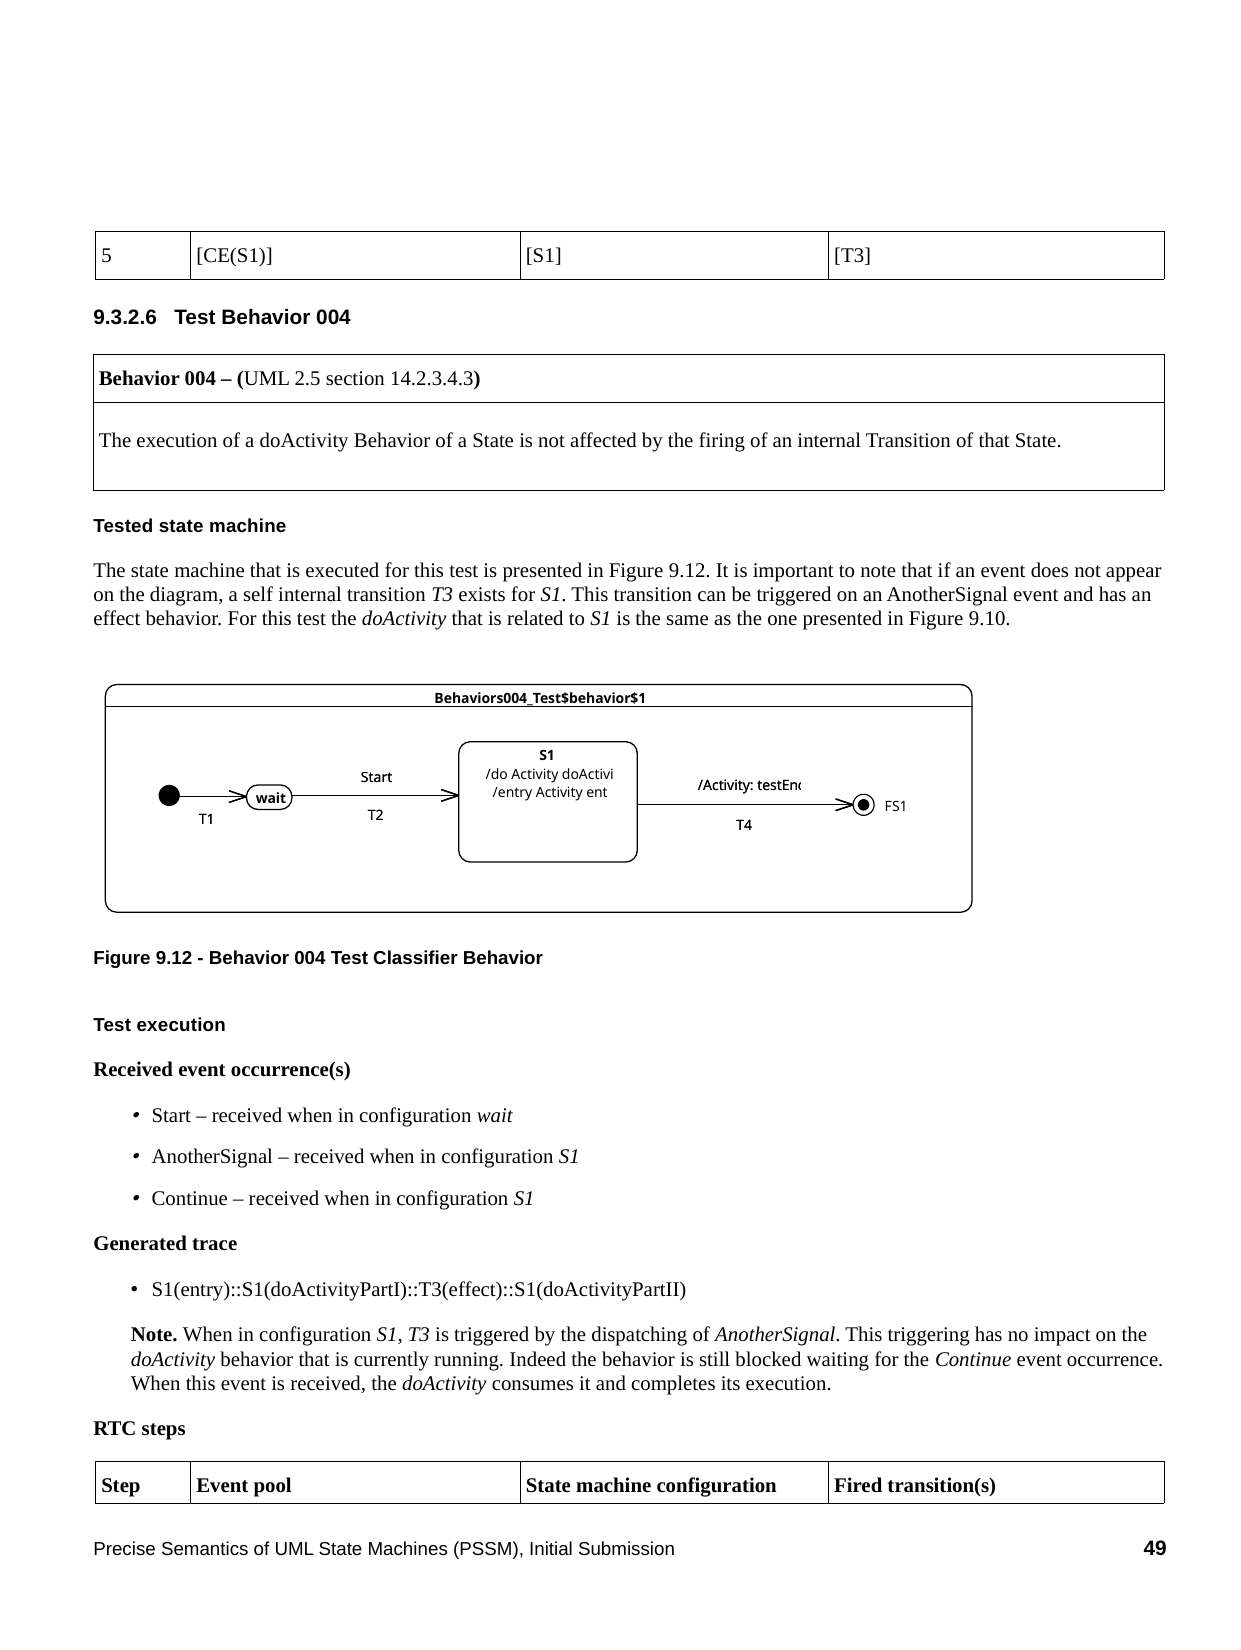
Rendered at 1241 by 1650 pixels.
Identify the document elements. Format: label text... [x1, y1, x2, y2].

table_header Behavior 004 – (UML 2.5 section 14.2.3.4.3) [94, 355, 1164, 402]
table_cell The execution of a doActivity Behavior of a State is not affected by the firing of an internal Transition of that State. [94, 403, 1164, 490]
subtitle Test execution [93, 1014, 1164, 1036]
text The state machine that is executed for this test is presented in Figure 9.12. It is important to note that if an event does not appear on the diagram, a self internal transition T3 exists for S1. This transition can be triggered on an AnotherSignal event and has an effect behavior. For this test the doActivity that is related to S1 is the same as the one presented in Figure 9.10. [93, 558, 1164, 630]
table_header State machine configuration [521, 1462, 828, 1502]
table_header Fired transition(s) [829, 1462, 1164, 1502]
subtitle Tested state machine [93, 515, 1164, 537]
subtitle Test Behavior 004 [93, 304, 1164, 329]
table_header Step [96, 1462, 190, 1502]
text RTC steps [93, 1416, 1164, 1440]
text Note. When in configuration S1, T3 is triggered by the dispatching of AnotherSignal. This triggering has no impact on the doActivity behavior that is currently running. Indeed the behavior is still blocked waiting for the Continue event occurrence. When this event is received, the doActivity consumes it and completes its execution. [131, 1322, 1164, 1394]
table_cell [CE(S1)] [191, 232, 520, 279]
list Start – received when in configuration wait [131, 1102, 1164, 1127]
table_cell [T3] [829, 232, 1164, 279]
list S1(entry)::S1(doActivityPartI)::T3(effect)::S1(doActivityPartII) [131, 1276, 1164, 1301]
list AnotherSignal – received when in configuration S1 [131, 1143, 1164, 1168]
table_cell 5 [96, 232, 190, 279]
text Figure 9.12 - Behavior 004 Test Classifier Behavior [93, 947, 1164, 968]
text Generated trace [93, 1231, 1164, 1255]
list Continue – received when in configuration S1 [131, 1185, 1164, 1210]
text Received event occurrence(s) [93, 1057, 1164, 1081]
table_cell [S1] [521, 232, 828, 279]
table_header Event pool [191, 1462, 520, 1502]
